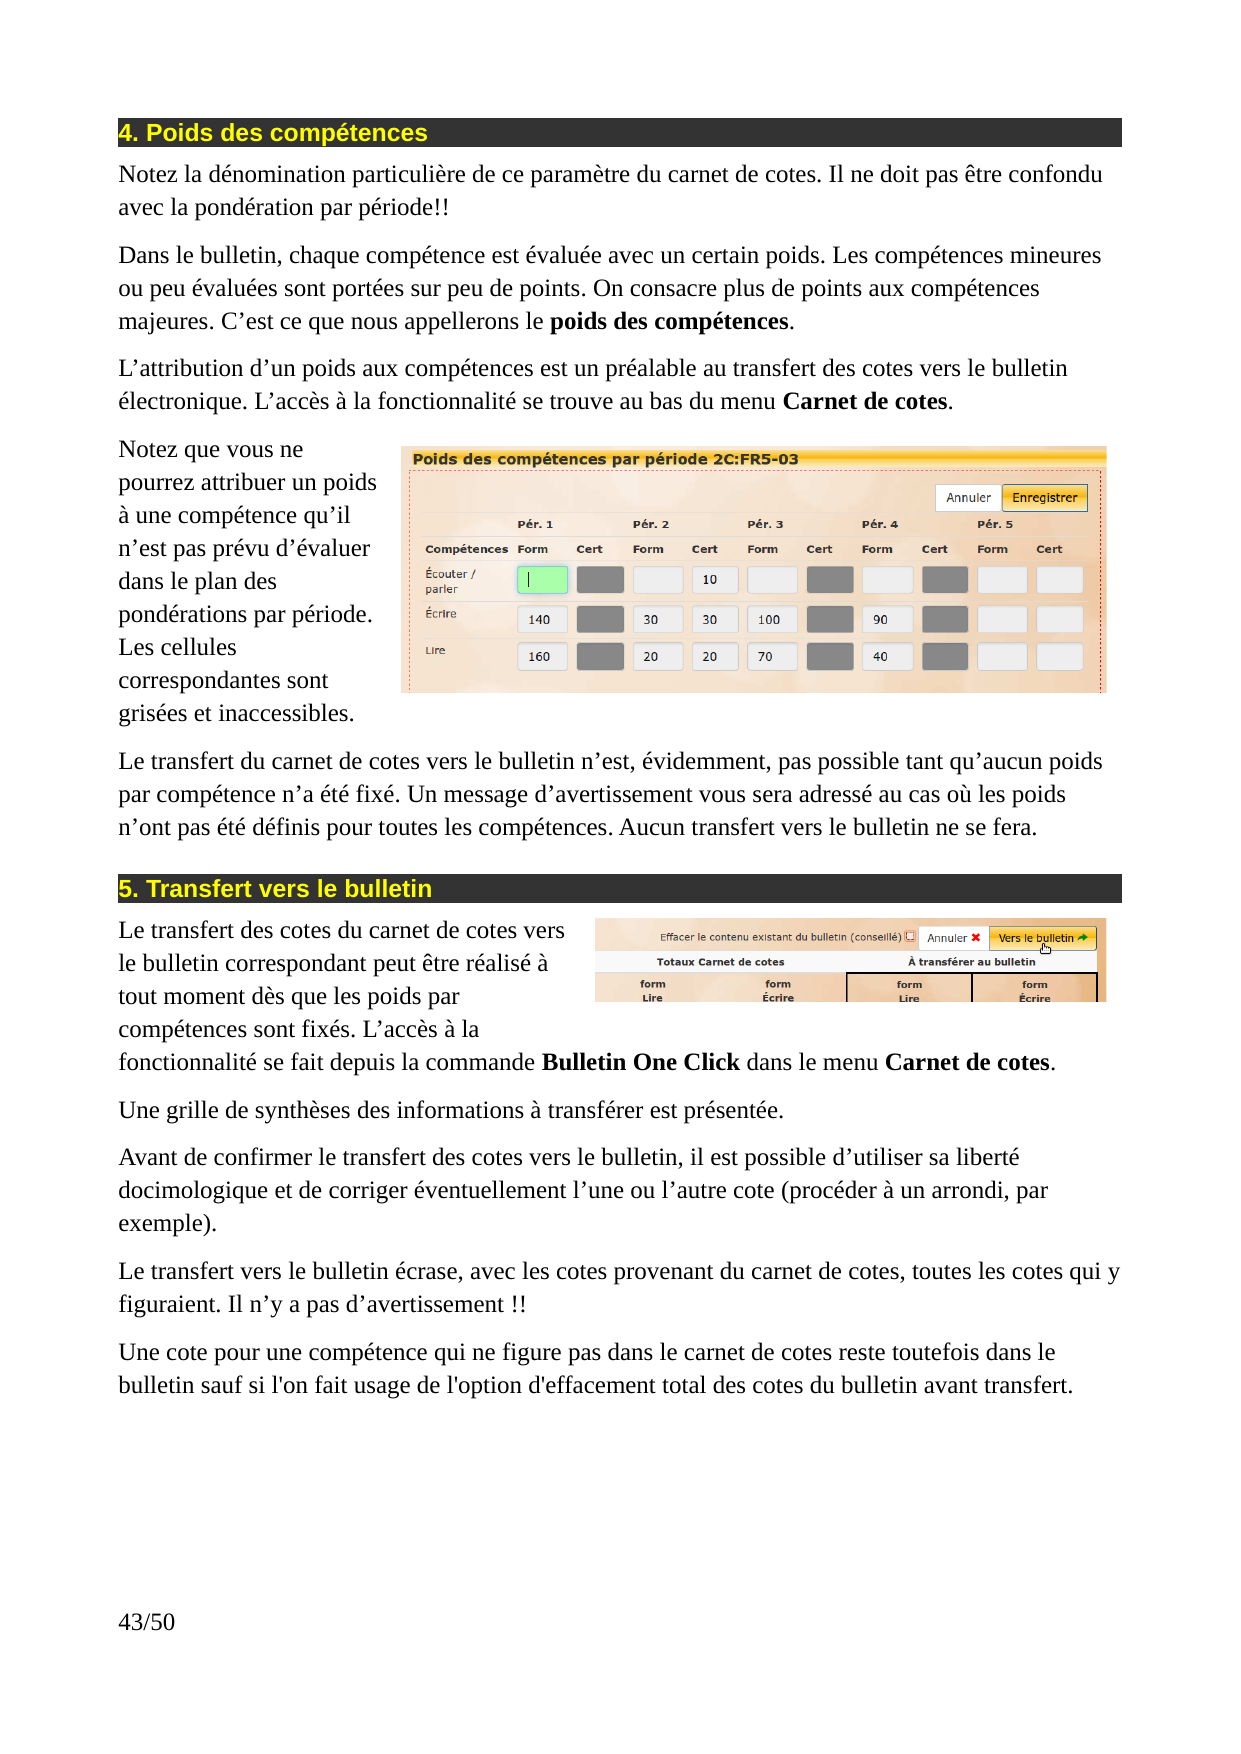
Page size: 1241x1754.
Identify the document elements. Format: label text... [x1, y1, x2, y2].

picture [401, 446, 1107, 693]
text Notez la dénomination particulière de ce paramètre du carnet de cotes. Il ne doit pas être confondu avec la pondération par période!! [118, 159, 1122, 221]
text Notez que vous ne pourrez attribuer un poids à une compétence qu’il n’est pas prévu d’évaluer dans le plan des pondérations par période. Les cellules correspondantes sont grisées et inaccessibles. [118, 434, 1122, 727]
text Le transfert vers le bulletin écrase, avec les cotes provenant du carnet de cotes, toutes les cotes qui y figuraient. Il n’y a pas d’avertissement !! [118, 1256, 1122, 1318]
text Dans le bulletin, chaque compétence est évaluée avec un certain poids. Les compétences mineures ou peu évaluées sont portées sur peu de points. On consacre plus de points aux compétences majeures. C’est ce que nous appellerons le poids des compétences. [118, 240, 1122, 334]
subtitle Transfert vers le bulletin [118, 874, 1122, 903]
text Le transfert des cotes du carnet de cotes vers le bulletin correspondant peut être réalisé à tout moment dès que les poids par compétences sont fixés. L’accès à la fonctionnalité se fait depuis la commande Bulletin One Click dans le menu Carnet de cotes. [118, 1002, 1122, 1076]
text Le transfert du carnet de cotes vers le bulletin n’est, évidemment, pas possible tant qu’aucun poids par compétence n’a été fixé. Un message d’avertissement vous sera adressé au cas où les poids n’ont pas été définis pour toutes les compétences. Aucun transfert vers le bulletin ne se fera. [118, 746, 1122, 841]
text Une grille de synthèses des informations à transférer est présentée. [118, 1095, 1122, 1123]
text L’attribution d’un poids aux compétences est un préalable au transfert des cotes vers le bulletin électronique. L’accès à la fonctionnalité se trouve au bas du menu Carnet de cotes. [118, 353, 1122, 415]
text Avant de confirmer le transfert des cotes vers le bulletin, il est possible d’utiliser sa liberté docimologique et de corriger éventuellement l’une ou l’autre cote (procéder à un arrondi, par exemple). [118, 1142, 1122, 1237]
picture [595, 918, 1107, 1002]
subtitle Poids des compétences [118, 118, 1122, 147]
text Une cote pour une compétence qui ne figure pas dans le carnet de cotes reste toutefois dans le bulletin sauf si l'on fait usage de l'option d'effacement total des cotes du bulletin avant transfert. [118, 1337, 1122, 1398]
